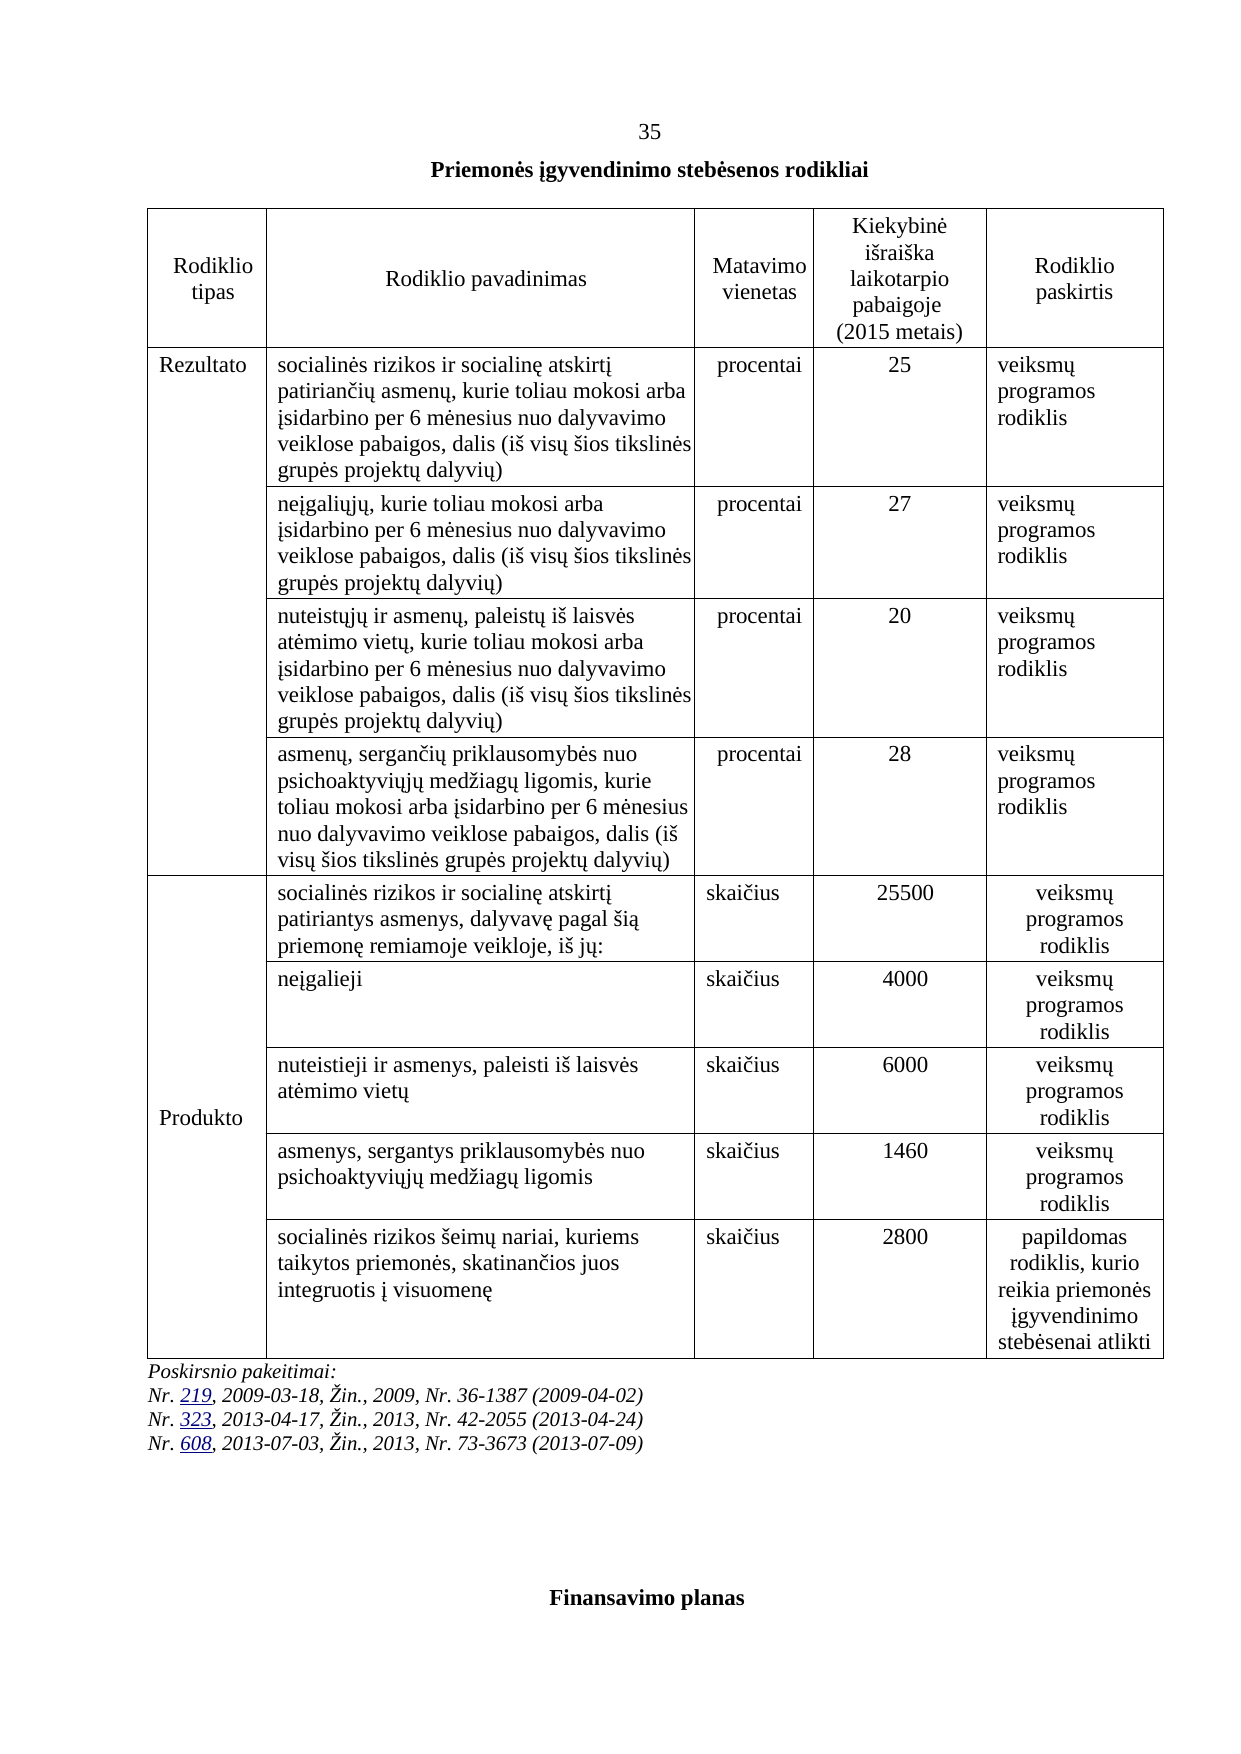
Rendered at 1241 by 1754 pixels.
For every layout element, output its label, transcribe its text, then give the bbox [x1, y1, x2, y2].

table_cell procentai [695, 599, 813, 737]
table_cell 28 [814, 738, 986, 875]
table_cell [148, 598, 266, 875]
table_header Kiekybinė išraiška laikotarpio pabaigoje (2015 metais) [814, 209, 986, 347]
text Nr. 608, 2013-07-03, Žin., 2013, Nr. 73-3673 (2013-07-09) [148, 1431, 1152, 1455]
table_cell 27 [814, 487, 986, 598]
table_cell socialinės rizikos ir socialinę atskirtį patiriančių asmenų, kurie toliau mokosi arba įsidarbino per 6 mėnesius nuo dalyvavimo veiklose pabaigos, dalis (iš visų šios tikslinės grupės projektų dalyvių) [267, 348, 694, 486]
table_cell nuteistieji ir asmenys, paleisti iš laisvės atėmimo vietų [267, 1048, 694, 1133]
table_cell asmenų, sergančių priklausomybės nuo psichoaktyviųjų medžiagų ligomis, kurie toliau mokosi arba įsidarbino per 6 mėnesius nuo dalyvavimo veiklose pabaigos, dalis (iš visų šios tikslinės grupės projektų dalyvių) [267, 738, 694, 875]
table_cell skaičius [695, 1220, 813, 1358]
table_header Matavimo vienetas [695, 209, 813, 347]
table_cell 4000 [814, 962, 986, 1047]
table_cell 1460 [814, 1134, 986, 1219]
table_cell 25 [814, 348, 986, 486]
text Finansavimo planas [148, 1584, 1152, 1611]
table_cell veiksmų programos rodiklis [987, 1134, 1163, 1219]
table_header Rodiklio tipas [148, 209, 266, 347]
table_header Rodiklio pavadinimas [267, 209, 694, 347]
table_cell papildomas rodiklis, kurio reikia priemonės įgyvendinimo stebėsenai atlikti [987, 1220, 1163, 1358]
table_cell nuteistųjų ir asmenų, paleistų iš laisvės atėmimo vietų, kurie toliau mokosi arba įsidarbino per 6 mėnesius nuo dalyvavimo veiklose pabaigos, dalis (iš visų šios tikslinės grupės projektų dalyvių) [267, 599, 694, 737]
text Priemonės įgyvendinimo stebėsenos rodikliai [148, 156, 1152, 182]
table_cell neįgaliųjų, kurie toliau mokosi arba įsidarbino per 6 mėnesius nuo dalyvavimo veiklose pabaigos, dalis (iš visų šios tikslinės grupės projektų dalyvių) [267, 487, 694, 598]
table_cell veiksmų programos rodiklis [987, 738, 1163, 875]
table_cell socialinės rizikos šeimų nariai, kuriems taikytos priemonės, skatinančios juos integruotis į visuomenę [267, 1220, 694, 1358]
text Nr. 219, 2009-03-18, Žin., 2009, Nr. 36-1387 (2009-04-02) [148, 1383, 1152, 1407]
table_cell neįgalieji [267, 962, 694, 1047]
table_cell veiksmų programos rodiklis [987, 487, 1163, 598]
table_cell 20 [814, 599, 986, 737]
table_cell skaičius [695, 876, 813, 961]
table_cell 25500 [814, 876, 986, 961]
table_cell Produkto [148, 876, 266, 1358]
text Nr. 323, 2013-04-17, Žin., 2013, Nr. 42-2055 (2013-04-24) [148, 1407, 1152, 1431]
table_cell skaičius [695, 962, 813, 1047]
table_cell Rezultato [148, 348, 266, 598]
table_header Rodiklio paskirtis [987, 209, 1163, 347]
table_cell veiksmų programos rodiklis [987, 1048, 1163, 1133]
table_cell veiksmų programos rodiklis [987, 876, 1163, 961]
table_cell procentai [695, 487, 813, 598]
table_cell veiksmų programos rodiklis [987, 962, 1163, 1047]
table_cell veiksmų programos rodiklis [987, 348, 1163, 486]
text Poskirsnio pakeitimai: [148, 1359, 1152, 1383]
table_cell veiksmų programos rodiklis [987, 599, 1163, 737]
table_cell socialinės rizikos ir socialinę atskirtį patiriantys asmenys, dalyvavę pagal šią priemonę remiamoje veikloje, iš jų: [267, 876, 694, 961]
table_cell procentai [695, 738, 813, 875]
table_cell asmenys, sergantys priklausomybės nuo psichoaktyviųjų medžiagų ligomis [267, 1134, 694, 1219]
table_cell skaičius [695, 1134, 813, 1219]
table_cell 2800 [814, 1220, 986, 1358]
table_cell procentai [695, 348, 813, 486]
table_cell 6000 [814, 1048, 986, 1133]
table_cell skaičius [695, 1048, 813, 1133]
